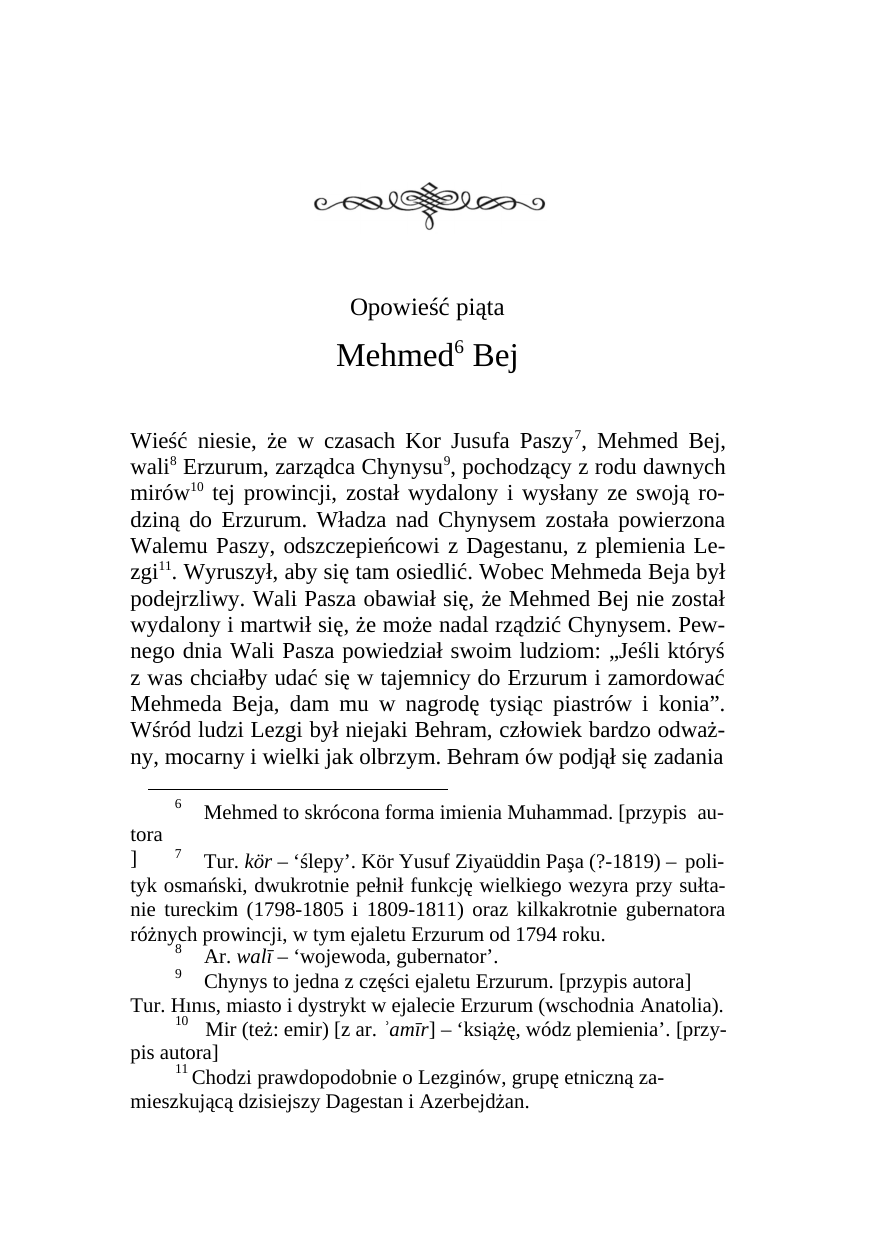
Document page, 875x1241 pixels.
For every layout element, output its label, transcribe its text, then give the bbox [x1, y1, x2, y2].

text Wieść niesie, że w czasach Kor Jusufa Paszy7, Mehmed Bej, wali8 Erzurum, zarządca Chynysu9, pochodzący z rodu dawnych mirów10 tej prowincji, został wydalony i wysłany ze swoją ro- dziną do Erzurum. Władza nad Chynysem została powierzona Walemu Paszy, odszczepieńcowi z Dagestanu, z plemienia Le- zgi11. Wyruszył, aby się tam osiedlić. Wobec Mehmeda Beja był podejrzliwy. Wali Pasza obawiał się, że Mehmed Bej nie został wydalony i martwił się, że może nadal rządzić Chynysem. Pew- nego dnia Wali Pasza powiedział swoim ludziom: „Jeśli któryś z was chciałby udać się w tajemnicy do Erzurum i zamordować Mehmeda Beja, dam mu w nagrodę tysiąc piastrów i konia”. Wśród ludzi Lezgi był niejaki Behram, człowiek bardzo odważ- ny, mocarny i wielki jak olbrzym. Behram ów podjął się zadania [130, 427, 726, 769]
text pis autora] [130, 1041, 755, 1064]
text 11 Chodzi prawdopodobnie o Lezginów, grupę etniczną za- mieszkującą dzisiejszy Dagestan i Azerbejdżan. [130, 1065, 755, 1113]
text Opowieść piąta [108, 292, 746, 321]
text 10 Mir (też: emir) [z ar. ʾamīr] – ‘książę, wódz plemienia’. [przy- [175, 1018, 755, 1041]
text 6 Mehmed to skrócona forma imienia Muhammad. [przypis au- [174, 796, 755, 824]
text Mehmed6 Bej [108, 335, 746, 373]
picture [313, 182, 548, 234]
text tyk osmański, dwukrotnie pełnił funkcję wielkiego wezyra przy sułta- nie tureckim (1798-1805 i 1809-1811) oraz kilkakrotnie gubernatora różnych prowincji, w tym ejaletu Erzurum od 1794 roku. [130, 873, 726, 946]
text 7 Tur. kör – ‘ślepy’. Kör Yusuf Ziyaüddin Paşa (?-1819) – poli- [174, 845, 755, 873]
text 8 Ar. walī – ‘wojewoda, gubernator’. [175, 946, 755, 968]
text 9 Chynys to jedna z części ejaletu Erzurum. [przypis autora] Tur. Hınıs, miasto i dystrykt w ejalecie Erzurum (wschodnia Anatolia). [130, 970, 726, 1018]
text tora] [130, 822, 169, 870]
